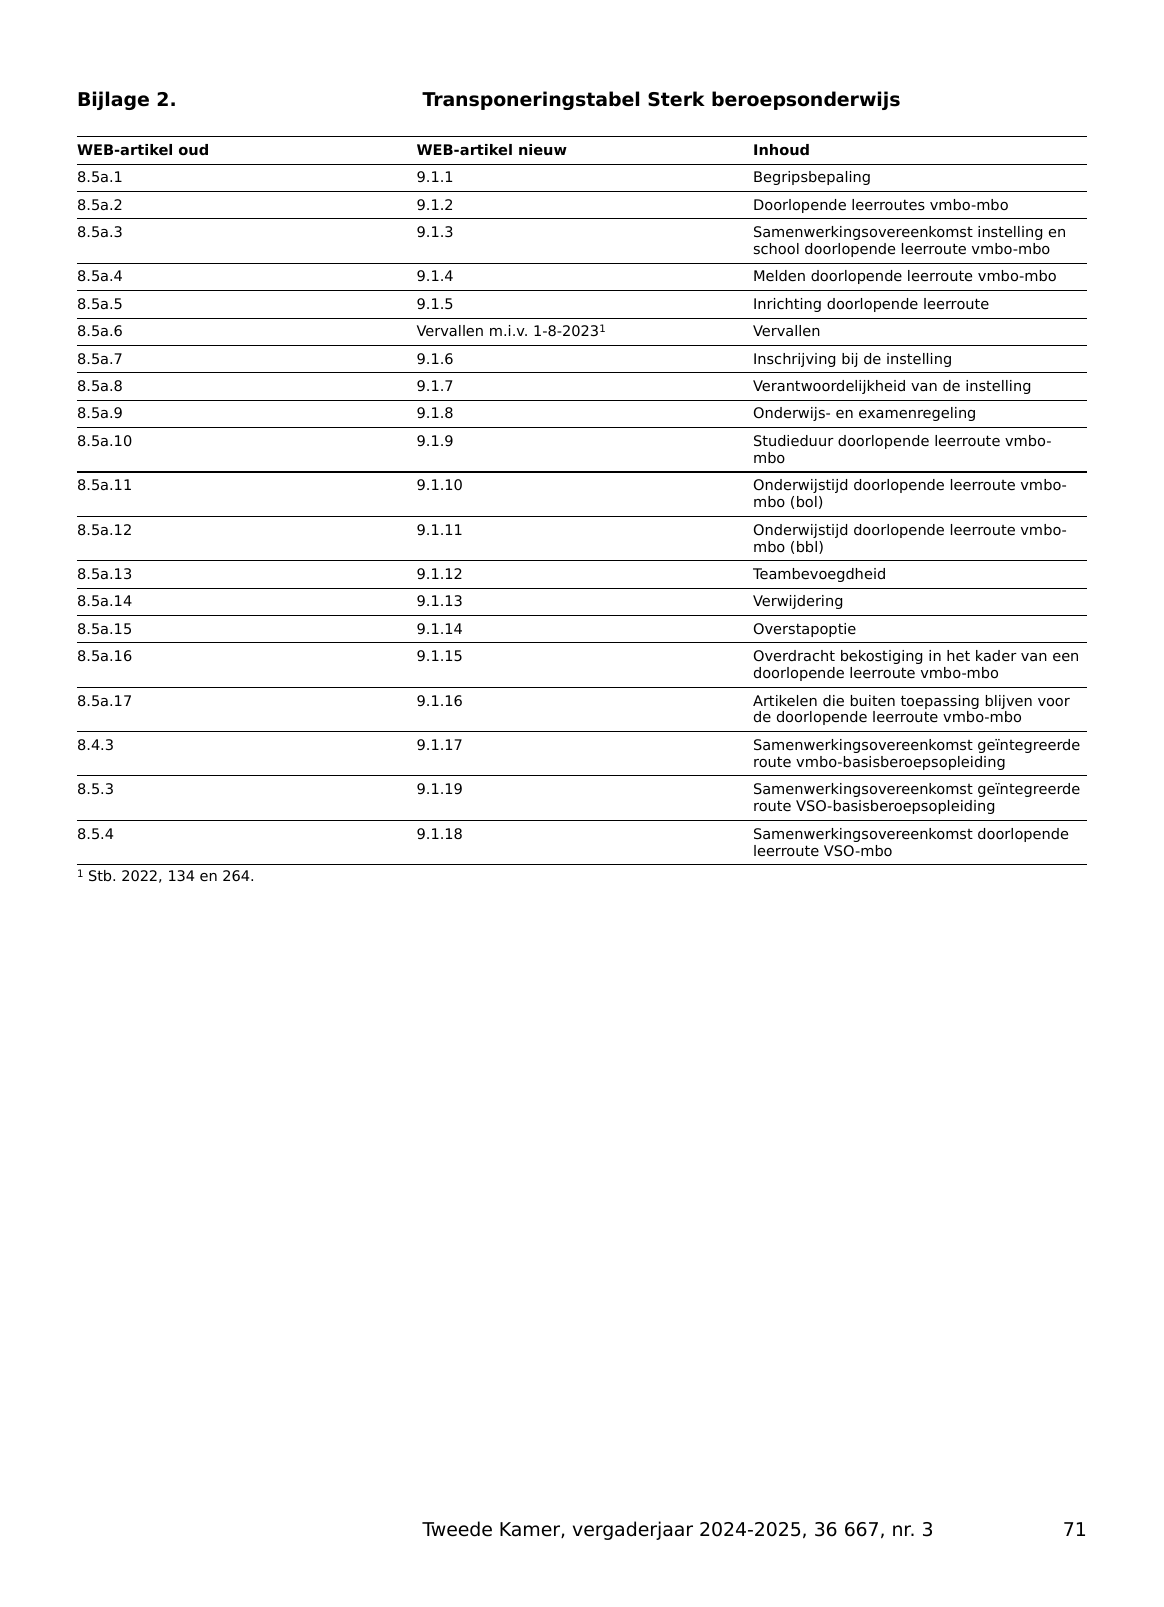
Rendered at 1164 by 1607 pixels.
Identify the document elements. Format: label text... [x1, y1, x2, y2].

table_cell 9.1.1 [410, 165, 747, 191]
table_cell 9.1.5 [410, 291, 747, 317]
table_cell 8.5a.14 [77, 589, 410, 615]
table_cell 9.1.18 [410, 821, 747, 864]
table_cell 8.5a.13 [77, 561, 410, 587]
table_cell Verwijdering [747, 589, 1087, 615]
table_cell 8.5a.1 [77, 165, 410, 191]
table_cell 8.5a.5 [77, 291, 410, 317]
table_cell 8.5a.7 [77, 346, 410, 372]
table_cell 8.5.4 [77, 821, 410, 864]
table_cell 9.1.16 [410, 688, 747, 731]
table_cell 8.5a.6 [77, 319, 410, 345]
table_cell 8.5a.4 [77, 264, 410, 290]
table_cell 9.1.7 [410, 373, 747, 399]
table_cell Begripsbepaling [747, 165, 1087, 191]
table_cell 9.1.2 [410, 192, 747, 218]
table_cell 9.1.3 [410, 219, 747, 263]
table_cell 9.1.10 [410, 473, 747, 516]
table_cell 9.1.8 [410, 401, 747, 427]
table_cell Samenwerkingsovereenkomst instelling en school doorlopende leerroute vmbo-mbo [747, 219, 1087, 263]
table_cell Samenwerkingsovereenkomst doorlopende leerroute VSO-mbo [747, 821, 1087, 864]
table_cell 9.1.6 [410, 346, 747, 372]
table_cell Doorlopende leerroutes vmbo-mbo [747, 192, 1087, 218]
table_cell 8.5a.9 [77, 401, 410, 427]
table_cell Onderwijstijd doorlopende leerroute vmbo-mbo (bol) [747, 473, 1087, 516]
table_cell Inschrijving bij de instelling [747, 346, 1087, 372]
table_cell Verantwoordelijkheid van de instelling [747, 373, 1087, 399]
table_cell 9.1.9 [410, 428, 747, 471]
table_cell Samenwerkingsovereenkomst geïntegreerde route VSO-basisberoepsopleiding [747, 776, 1087, 820]
table_cell 8.5a.8 [77, 373, 410, 399]
table_cell 8.5a.12 [77, 517, 410, 560]
table_cell Melden doorlopende leerroute vmbo-mbo [747, 264, 1087, 290]
table_cell 9.1.11 [410, 517, 747, 560]
table_cell Artikelen die buiten toepassing blijven voor de doorlopende leerroute vmbo-mbo [747, 688, 1087, 731]
table_cell 9.1.17 [410, 732, 747, 775]
table_cell 9.1.4 [410, 264, 747, 290]
table_cell Samenwerkingsovereenkomst geïntegreerde route vmbo-basisberoepsopleiding [747, 732, 1087, 775]
table_cell Onderwijstijd doorlopende leerroute vmbo-mbo (bbl) [747, 517, 1087, 560]
table_cell Vervallen [747, 319, 1087, 345]
table_cell 8.5.3 [77, 776, 410, 820]
table_cell 8.5a.2 [77, 192, 410, 218]
table_cell 8.4.3 [77, 732, 410, 775]
table_cell 8.5a.10 [77, 428, 410, 471]
table_cell Overstapoptie [747, 616, 1087, 642]
table_cell 9.1.12 [410, 561, 747, 587]
table_cell Studieduur doorlopende leerroute vmbo-mbo [747, 428, 1087, 471]
table_cell 8.5a.3 [77, 219, 410, 263]
table_cell 9.1.14 [410, 616, 747, 642]
table_cell 8.5a.16 [77, 643, 410, 687]
table_cell 9.1.15 [410, 643, 747, 687]
table_cell Teambevoegdheid [747, 561, 1087, 587]
table_cell 1 Stb. 2022, 134 en 264. [77, 865, 1087, 885]
table_cell Vervallen m.i.v. 1-8-20231 [410, 319, 747, 345]
subtitle Bijlage 2. Transponeringstabel Sterk beroepsonderwijs [77, 89, 1087, 111]
table_cell 8.5a.15 [77, 616, 410, 642]
table_header WEB-artikel nieuw [410, 137, 747, 163]
table_cell 8.5a.11 [77, 473, 410, 516]
table_cell Onderwijs- en examenregeling [747, 401, 1087, 427]
table_cell Overdracht bekostiging in het kader van een doorlopende leerroute vmbo-mbo [747, 643, 1087, 687]
table_header WEB-artikel oud [77, 137, 410, 163]
table_header Inhoud [747, 137, 1087, 163]
table_cell Inrichting doorlopende leerroute [747, 291, 1087, 317]
table_cell 9.1.13 [410, 589, 747, 615]
table_cell 8.5a.17 [77, 688, 410, 731]
table_cell 9.1.19 [410, 776, 747, 820]
